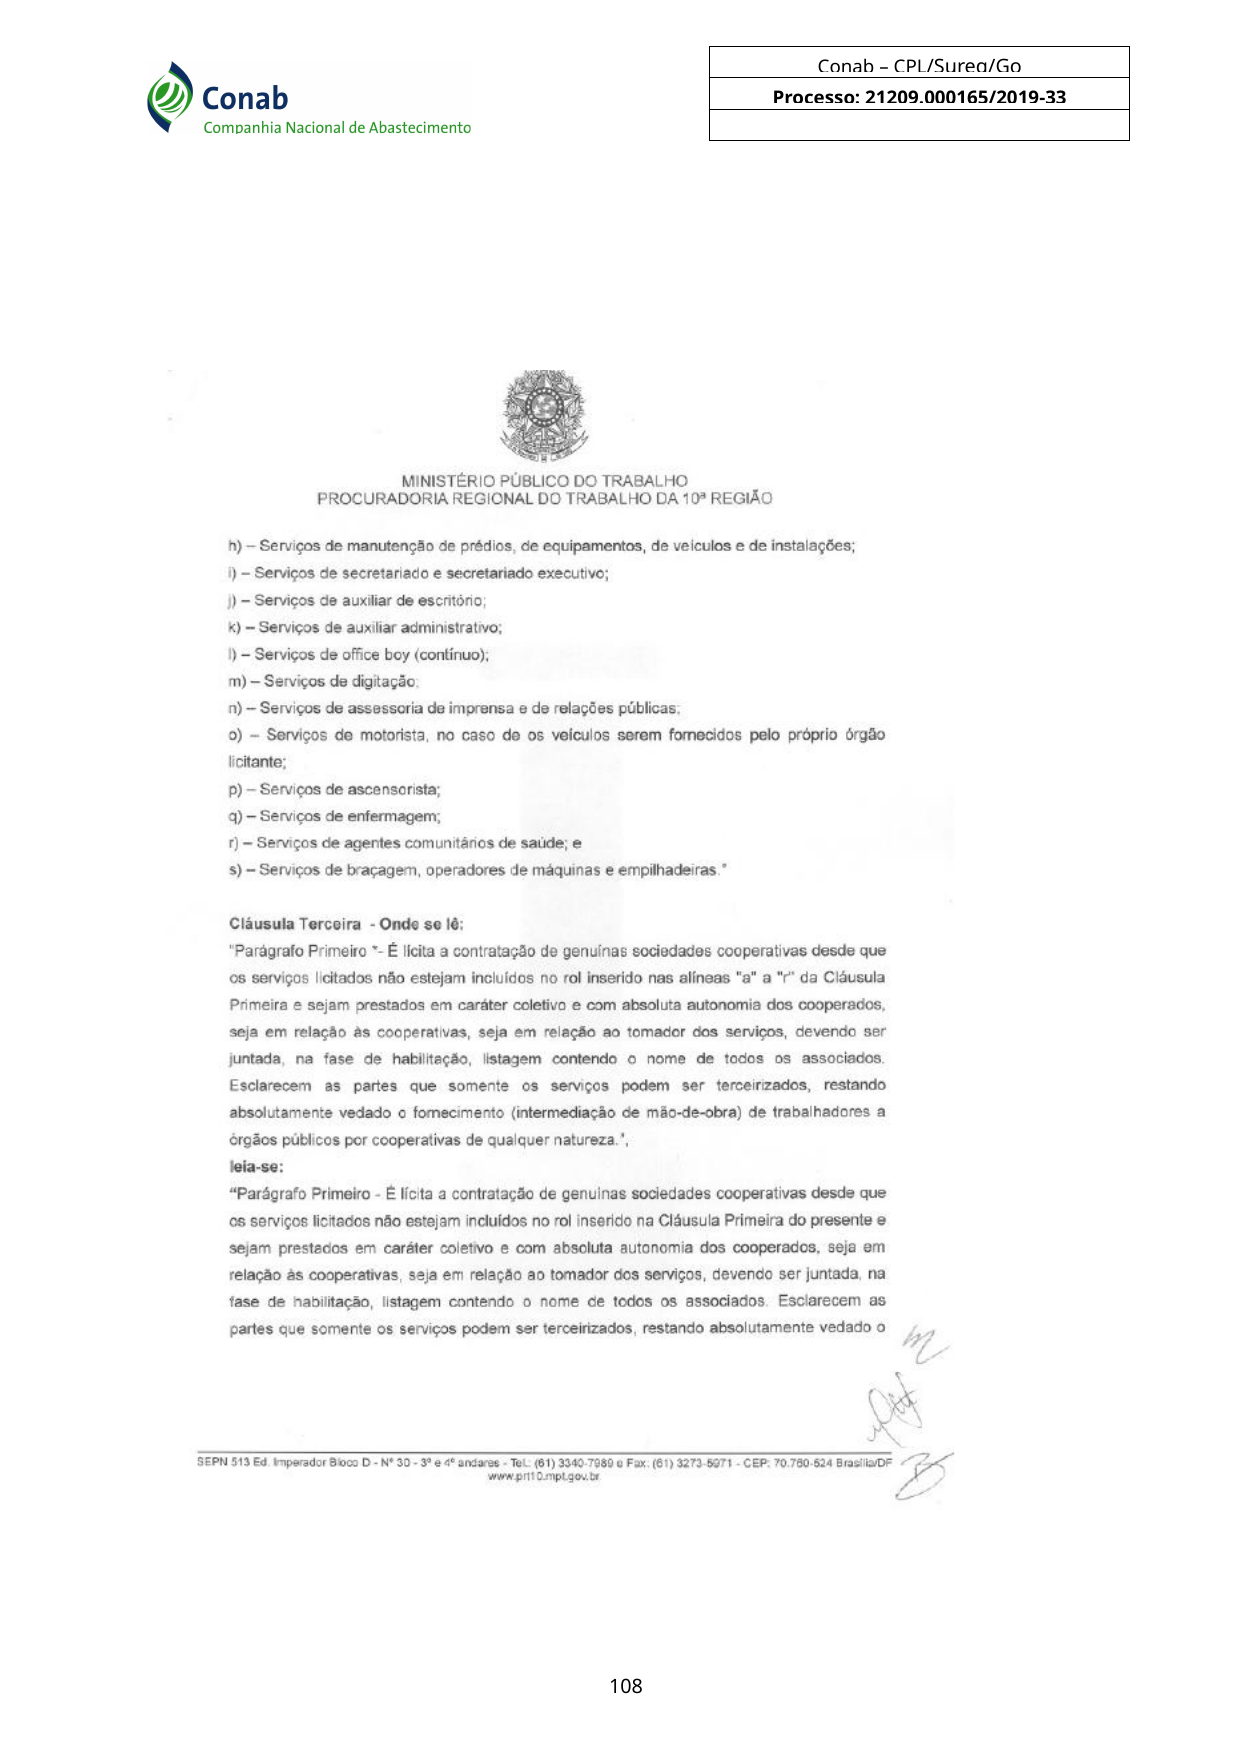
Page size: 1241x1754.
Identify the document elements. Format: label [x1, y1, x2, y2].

picture [147, 61, 471, 134]
picture [168, 374, 1084, 1509]
